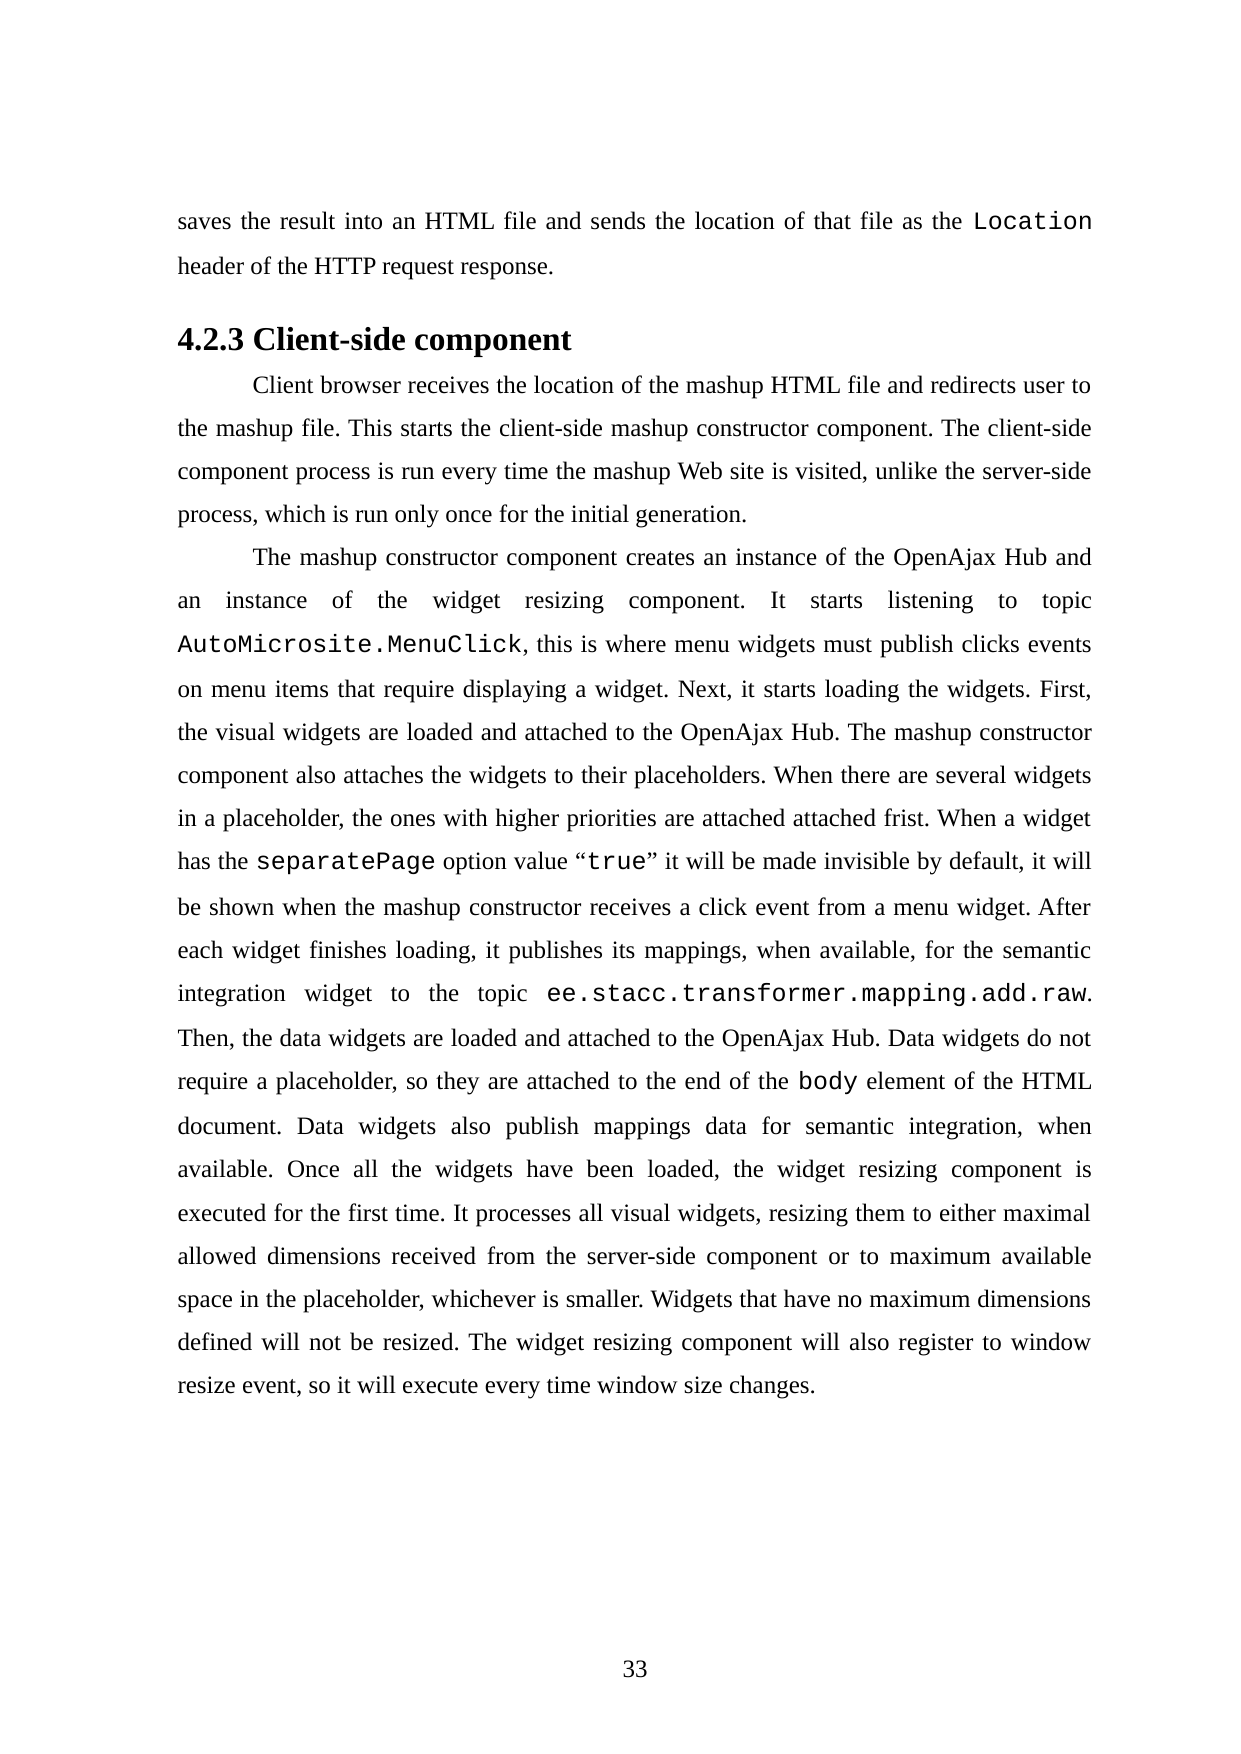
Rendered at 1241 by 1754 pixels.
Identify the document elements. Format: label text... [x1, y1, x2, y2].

subtitle Client-side component [177, 319, 1093, 357]
text The mashup constructor component creates an instance of the OpenAjax Hub and an instance of the widget resizing component. It starts listening to topic AutoMicrosite.MenuClick, this is where menu widgets must publish clicks events on menu items that require displaying a widget. Next, it starts loading the widgets. First, the visual widgets are loaded and attached to the OpenAjax Hub. The mashup constructor component also attaches the widgets to their placeholders. When there are several widgets in a placeholder, the ones with higher priorities are attached attached frist. When a widget has the separatePage option value “true” it will be made invisible by default, it will be shown when the mashup constructor receives a click event from a menu widget. After each widget finishes loading, it publishes its mappings, when available, for the semantic integration widget to the topic ee.stacc.transformer.mapping.add.raw. Then, the data widgets are loaded and attached to the OpenAjax Hub. Data widgets do not require a placeholder, so they are attached to the end of the body element of the HTML document. Data widgets also publish mappings data for semantic integration, when available. Once all the widgets have been loaded, the widget resizing component is executed for the first time. It processes all visual widgets, resizing them to either maximal allowed dimensions received from the server-side component or to maximum available space in the placeholder, whichever is smaller. Widgets that have no maximum dimensions defined will not be resized. The widget resizing component will also register to window resize event, so it will execute every time window size changes. [177, 542, 1093, 1399]
text Client browser receives the location of the mashup HTML file and redirects user to the mashup file. This starts the client-side mashup constructor component. The client-side component process is run every time the mashup Web site is visited, unlike the server-side process, which is run only once for the initial generation. [177, 370, 1093, 528]
text saves the result into an HTML file and sends the location of that file as the Location header of the HTTP request response. [177, 206, 1093, 280]
